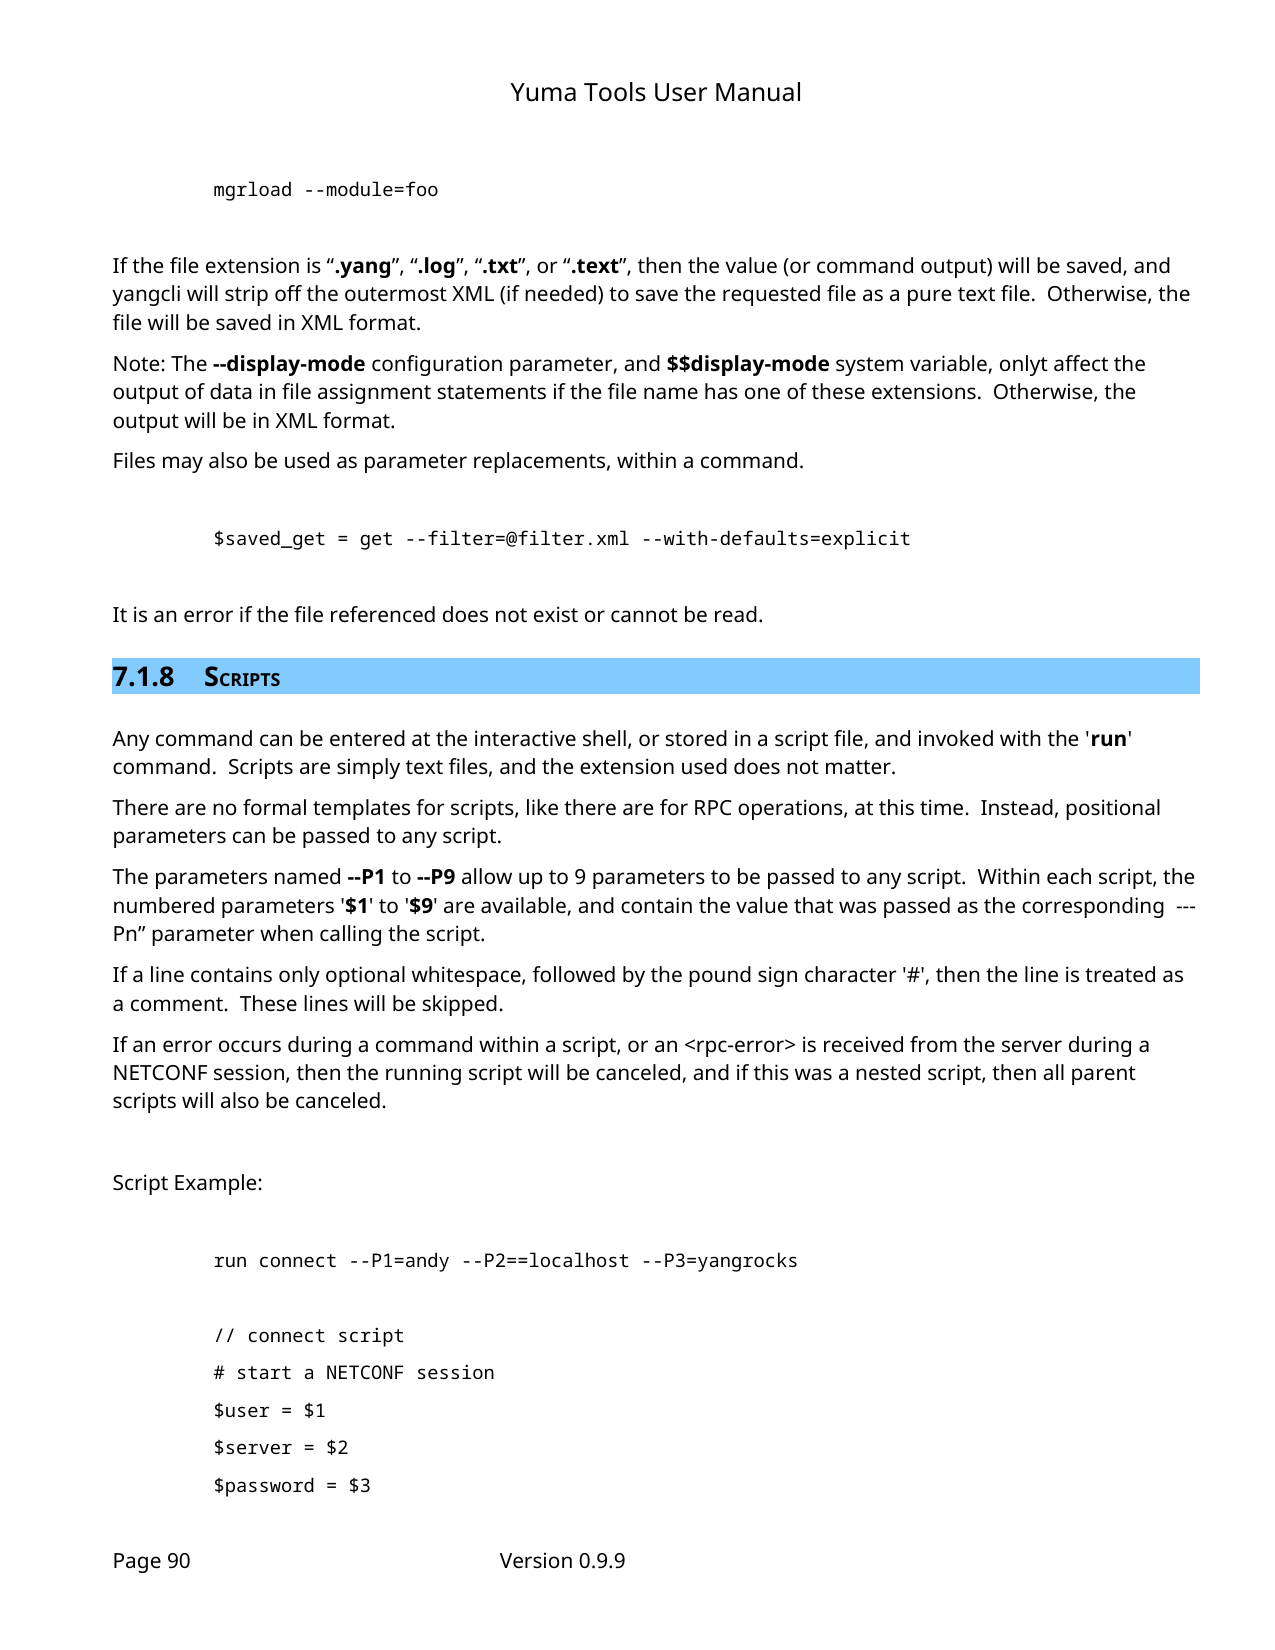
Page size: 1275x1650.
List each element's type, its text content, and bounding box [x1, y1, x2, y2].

subtitle Scripts [112, 658, 1200, 694]
text # start a NETCONF session [139, 1359, 1200, 1385]
text Files may also be used as parameter replacements, within a command. [112, 447, 1200, 475]
text $user = $1 [139, 1397, 1200, 1422]
text // connect script [139, 1322, 1200, 1347]
text If an error occurs during a command within a script, or an <rpc-error> is received from the server during a NETCONF session, then the running script will be canceled, and if this was a nested script, then all parent scripts will also be canceled. [112, 1030, 1200, 1115]
text There are no formal templates for scripts, like there are for RPC operations, at this time. Instead, positional parameters can be passed to any script. [112, 793, 1200, 850]
text The parameters named --P1 to --P9 allow up to 9 parameters to be passed to any script. Within each script, the numbered parameters '$1' to '$9' are available, and contain the value that was passed as the corresponding ---Pn” parameter when calling the script. [112, 862, 1200, 948]
text If a line contains only optional whitespace, followed by the pound sign character '#', then the line is treated as a comment. These lines will be skipped. [112, 960, 1200, 1017]
text $saved_get = get --filter=@filter.xml --with-defaults=explicit [139, 525, 1200, 551]
text run connect --P1=andy --P2==localhost --P3=yangrocks [139, 1247, 1200, 1272]
text Any command can be entered at the interactive shell, or stored in a script file, and invoked with the 'run' command. Scripts are simply text files, and the extension used does not matter. [112, 724, 1200, 781]
text $password = $3 [139, 1472, 1200, 1497]
text If the file extension is “.yang”, “.log”, “.txt”, or “.text”, then the value (or command output) will be saved, and yangcli will strip off the outermost XML (if needed) to save the requested file as a pure text file. Otherwise, the file will be saved in XML format. [112, 251, 1200, 336]
text It is an error if the file referenced does not exist or cannot be read. [112, 600, 1200, 628]
text Script Example: [112, 1168, 1200, 1197]
text $server = $2 [139, 1434, 1200, 1460]
text mgrload --module=foo [139, 176, 1200, 202]
text Note: The --display-mode configuration parameter, and $$display-mode system variable, onlyt affect the output of data in file assignment statements if the file name has one of these extensions. Otherwise, the output will be in XML format. [112, 349, 1200, 434]
